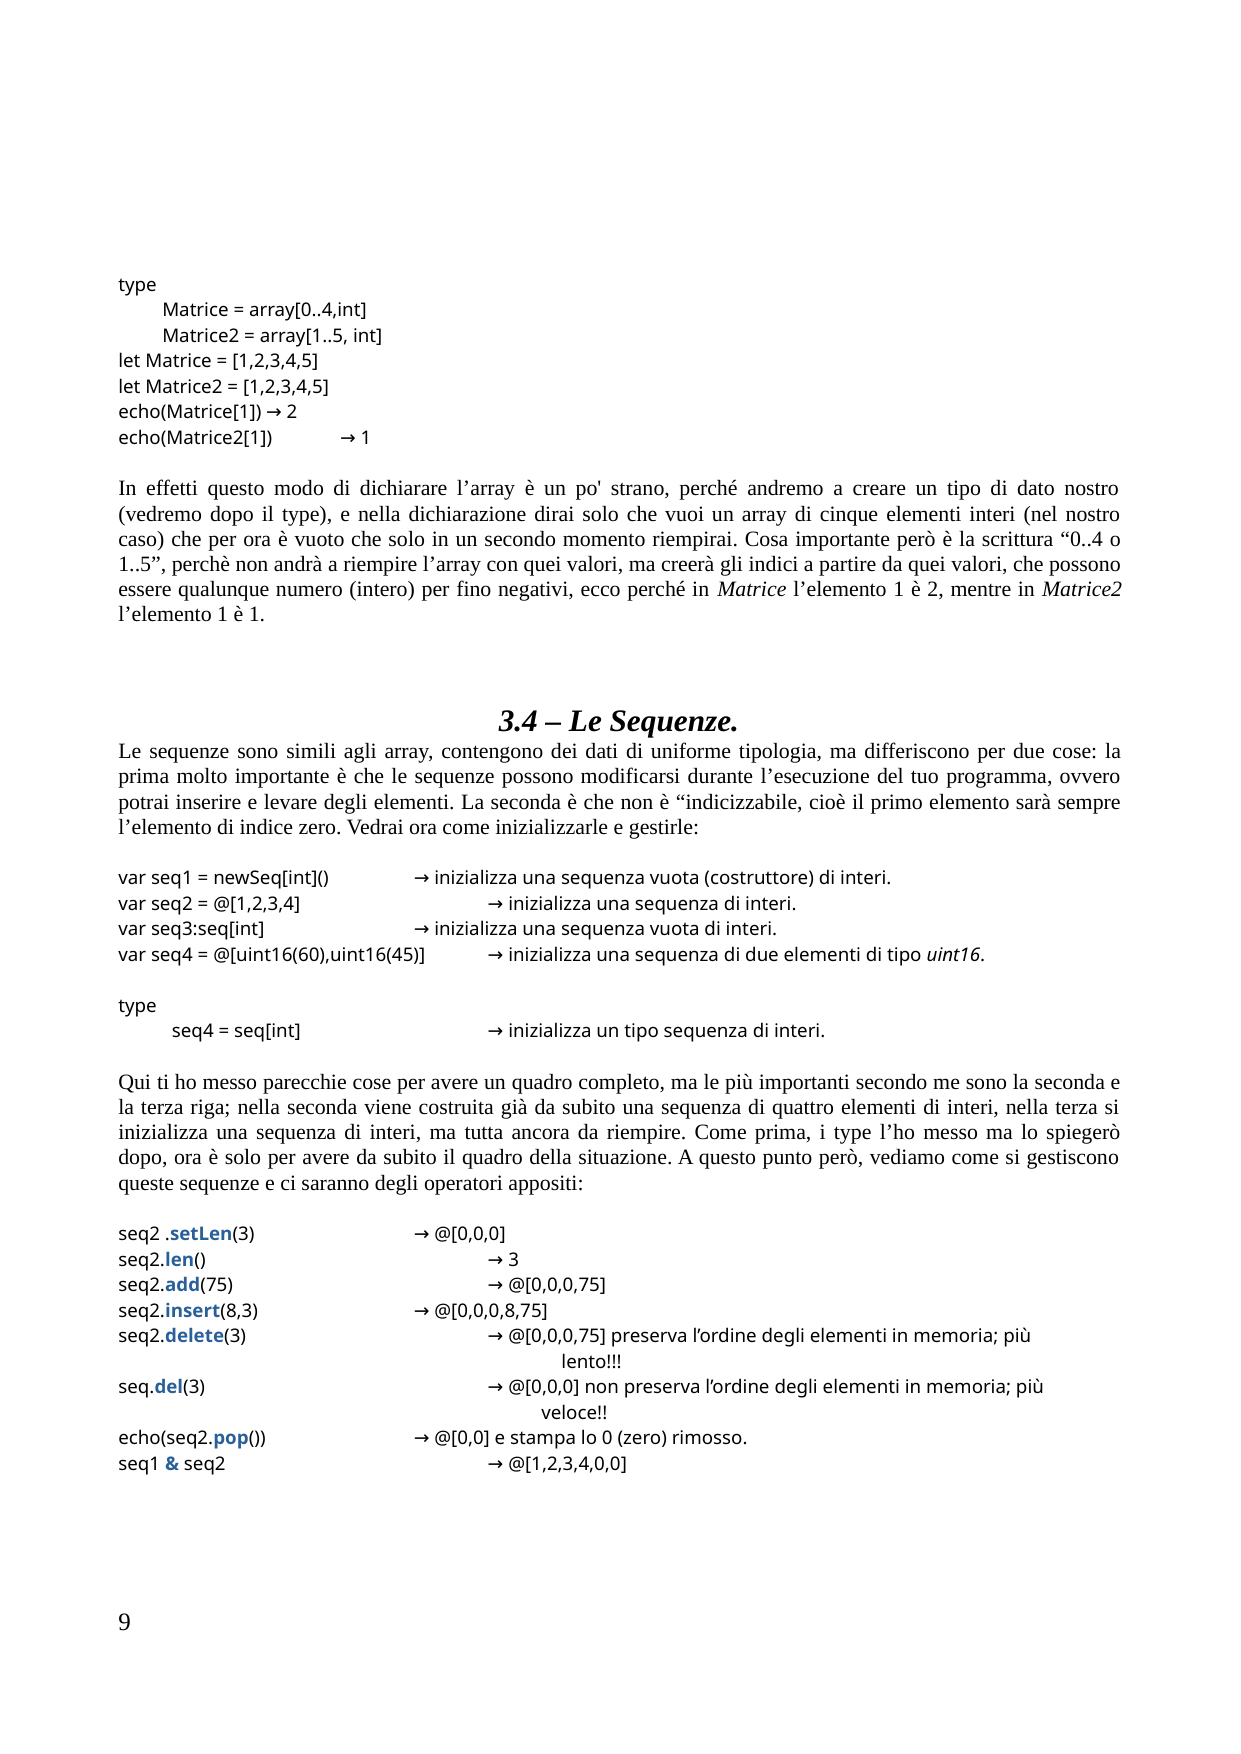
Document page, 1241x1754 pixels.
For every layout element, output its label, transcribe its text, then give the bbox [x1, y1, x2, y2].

text Qui ti ho messo parecchie cose per avere un quadro completo, ma le più importanti secondo me sono la seconda e la terza riga; nella seconda viene costruita già da subito una sequenza di quattro elementi di interi, nella terza si inizializza una sequenza di interi, ma tutta ancora da riempire. Come prima, i type l’ho messo ma lo spiegerò dopo, ora è solo per avere da subito il quadro della situazione. A questo punto però, vediamo come si gestiscono queste sequenze e ci saranno degli operatori appositi: [118, 1069, 1122, 1195]
text echo(Matrice2[1]) → 1 [118, 424, 1122, 450]
text type [118, 992, 1122, 1018]
text seq2.insert(8,3) → @[0,0,0,8,75] [118, 1297, 1122, 1322]
text var seq4 = @[uint16(60),uint16(45)] → inizializza una sequenza di due elementi di tipo uint16. [118, 941, 1122, 967]
text Matrice2 = array[1..5, int] [118, 322, 1122, 348]
text type [118, 271, 1122, 297]
text var seq2 = @[1,2,3,4] → inizializza una sequenza di interi. [118, 890, 1122, 916]
text Le sequenze sono simili agli array, contengono dei dati di uniforme tipologia, ma differiscono per due cose: la prima molto importante è che le sequenze possono modificarsi durante l’esecuzione del tuo programma, ovvero potrai inserire e levare degli elementi. La seconda è che non è “indicizzabile, cioè il primo elemento sarà sempre l’elemento di indice zero. Vedrai ora come inizializzarle e gestirle: [118, 738, 1122, 839]
text Matrice = array[0..4,int] [118, 297, 1122, 322]
text var seq1 = newSeq[int]() → inizializza una sequenza vuota (costruttore) di interi. [118, 864, 1122, 890]
text seq2.len() → 3 [118, 1246, 1122, 1271]
text 3.4 – Le Sequenze. [118, 702, 1122, 738]
text echo(Matrice[1]) → 2 [118, 399, 1122, 424]
text seq4 = seq[int] → inizializza un tipo sequenza di interi. [118, 1018, 1122, 1043]
text let Matrice = [1,2,3,4,5] [118, 348, 1122, 373]
text seq.del(3) → @[0,0,0] non preserva l’ordine degli elementi in memoria; più veloce!! [118, 1373, 1122, 1424]
text echo(seq2.pop()) → @[0,0] e stampa lo 0 (zero) rimosso. [118, 1424, 1122, 1450]
text let Matrice2 = [1,2,3,4,5] [118, 373, 1122, 399]
text In effetti questo modo di dichiarare l’array è un po' strano, perché andremo a creare un tipo di dato nostro (vedremo dopo il type), e nella dichiarazione dirai solo che vuoi un array di cinque elementi interi (nel nostro caso) che per ora è vuoto che solo in un secondo momento riempirai. Cosa importante però è la scrittura “0..4 o 1..5”, perchè non andrà a riempire l’array con quei valori, ma creerà gli indici a partire da quei valori, che possono essere qualunque numero (intero) per fino negativi, ecco perché in Matrice l’elemento 1 è 2, mentre in Matrice2 l’elemento 1 è 1. [118, 475, 1122, 627]
text seq2.delete(3) → @[0,0,0,75] preserva l’ordine degli elementi in memoria; più lento!!! [118, 1322, 1122, 1373]
text var seq3:seq[int] → inizializza una sequenza vuota di interi. [118, 916, 1122, 941]
text seq2 .setLen(3) → @[0,0,0] [118, 1220, 1122, 1246]
text seq1 & seq2 → @[1,2,3,4,0,0] [118, 1450, 1122, 1476]
text seq2.add(75) → @[0,0,0,75] [118, 1271, 1122, 1297]
